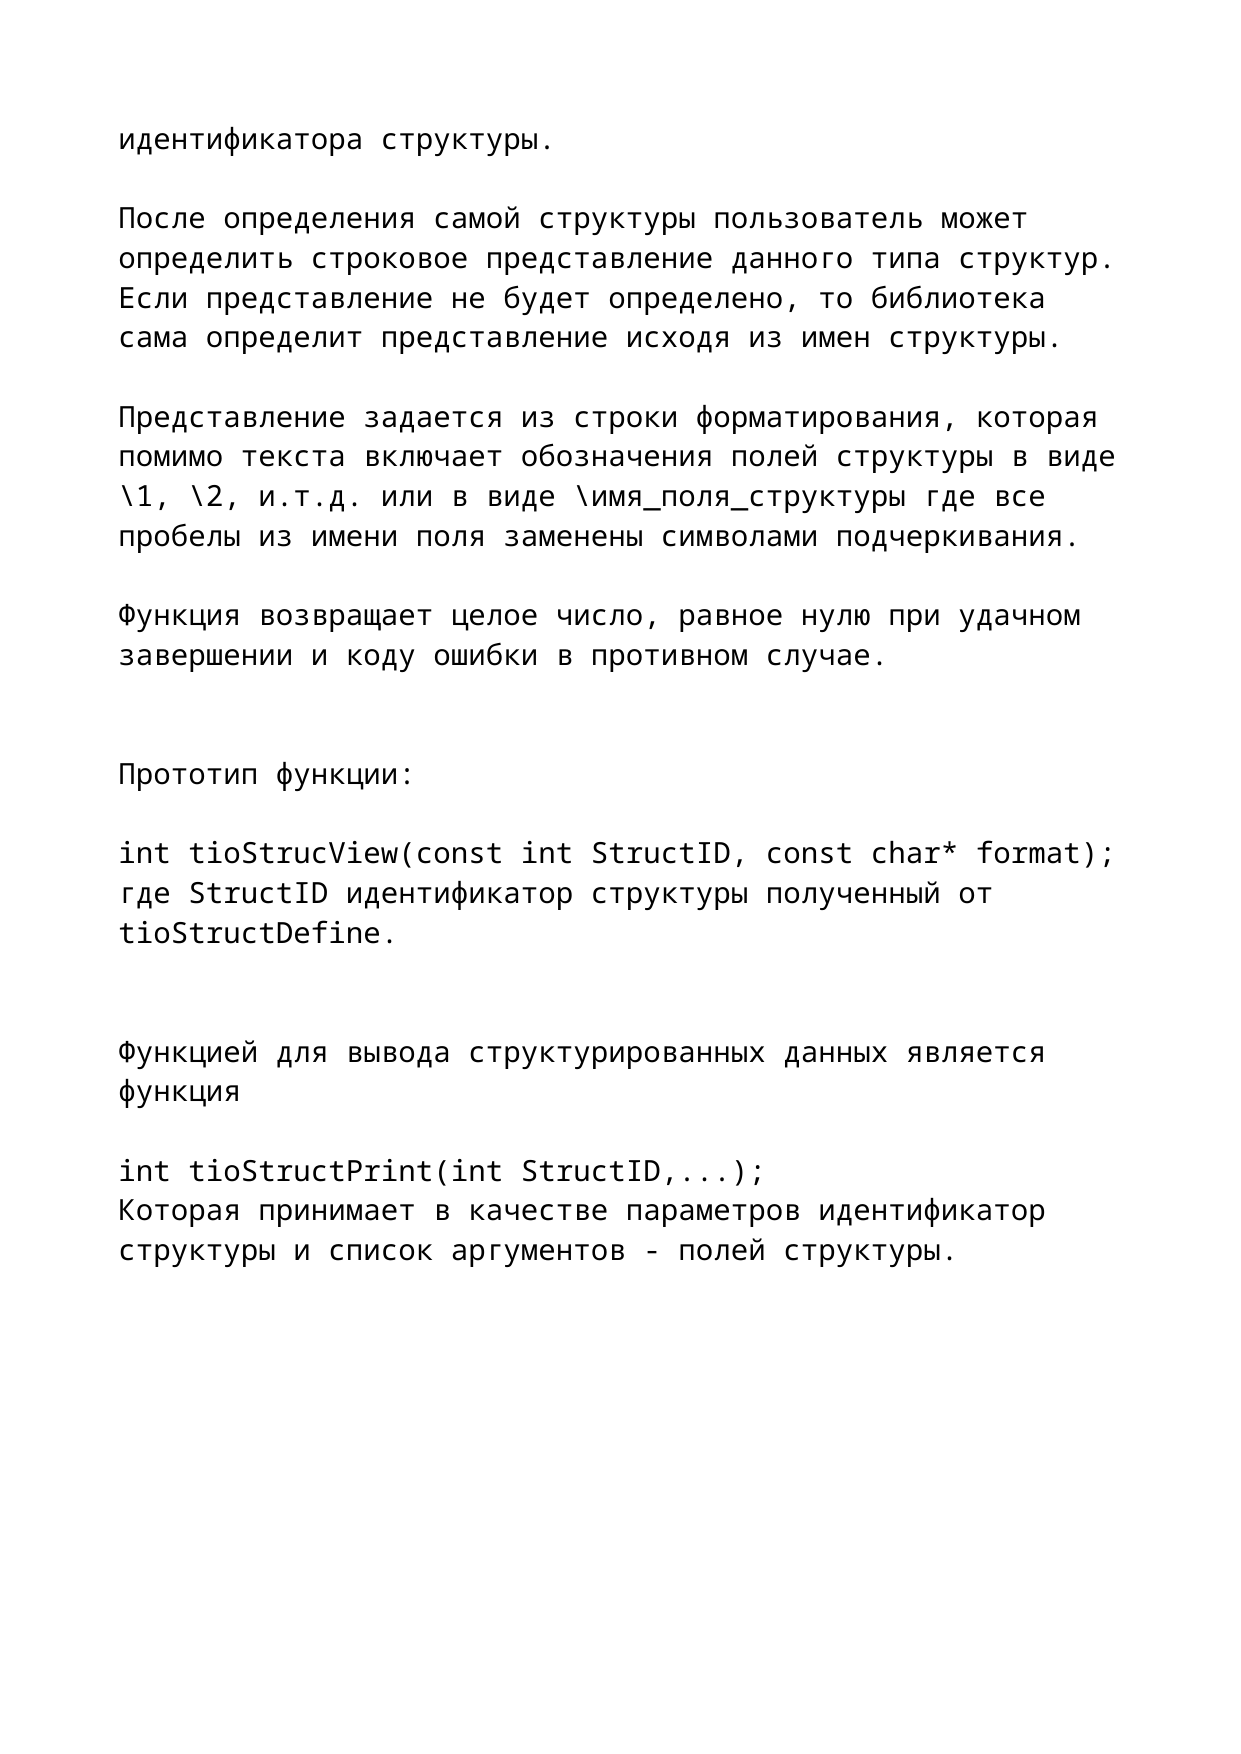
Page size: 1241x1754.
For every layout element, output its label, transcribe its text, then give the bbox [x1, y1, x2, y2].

title Функция возвращает целое число, равное нулю при удачном завершении и коду ошибки в противном случае. [118, 594, 1122, 674]
title Функцией для вывода структурированных данных является функция [118, 1031, 1122, 1110]
title int tioStructPrint(int StructID,...); [118, 1150, 1122, 1190]
title идентификатора структуры. [118, 118, 1122, 158]
title Которая принимает в качестве параметров идентификатор структуры и список аргументов - полей структуры. [118, 1190, 1122, 1269]
title int tioStrucView(const int StructID, const char* format); [118, 832, 1122, 872]
title Представление задается из строки форматирования, которая помимо текста включает обозначения полей структуры в виде \1, \2, и.т.д. или в виде \имя_поля_структуры где все пробелы из имени поля заменены символами подчеркивания. [118, 396, 1122, 555]
title где StructID идентификатор структуры полученный от tioStructDefine. [118, 872, 1122, 952]
title После определения самой структуры пользователь может определить строковое представление данного типа структур. Если представление не будет определено, то библиотека сама определит представление исходя из имен структуры. [118, 197, 1122, 356]
title Прототип функции: [118, 753, 1122, 793]
